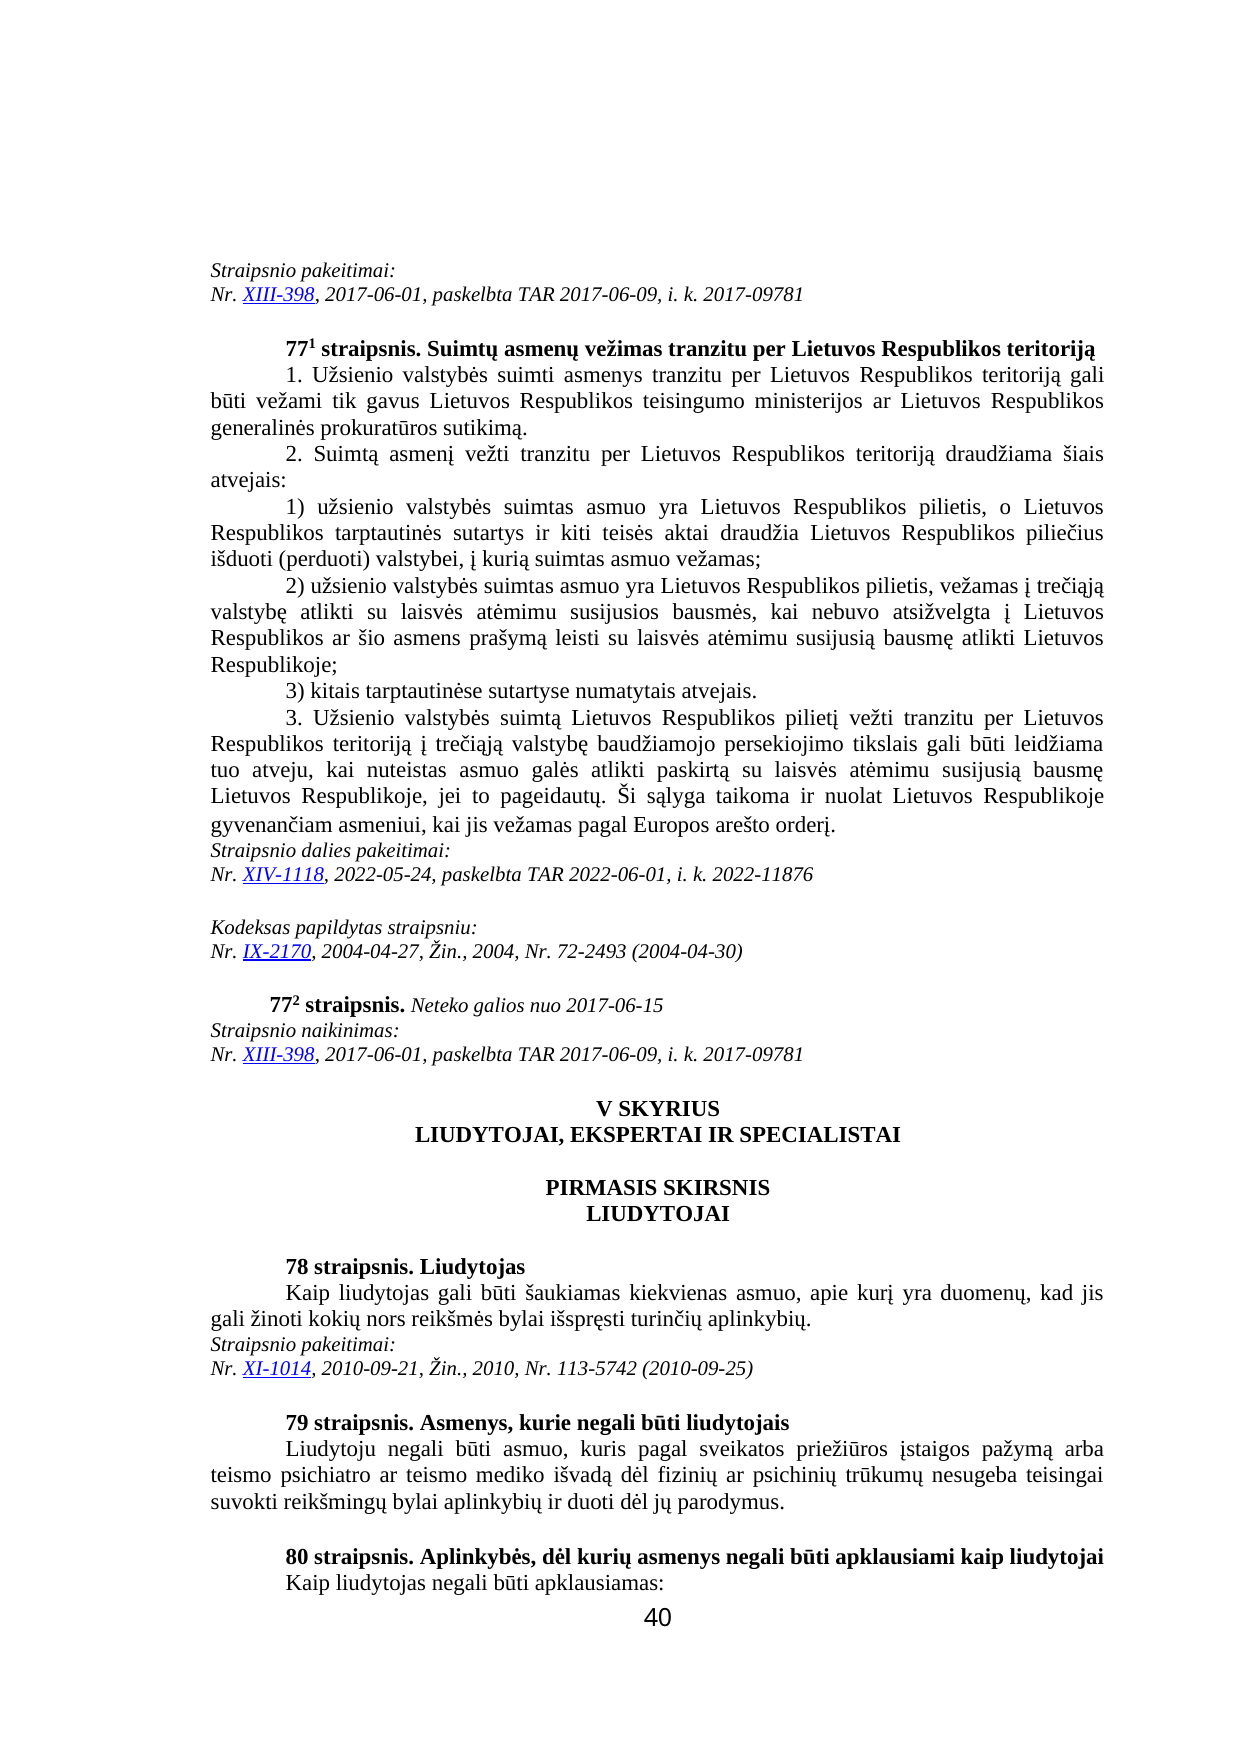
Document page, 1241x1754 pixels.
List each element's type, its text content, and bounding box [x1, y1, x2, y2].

text 772 straipsnis. Neteko galios nuo 2017-06-15 [210, 991, 1105, 1018]
text Nr. XIII-398, 2017-06-01, paskelbta TAR 2017-06-09, i. k. 2017-09781 [210, 1042, 1105, 1066]
text 2) užsienio valstybės suimtas asmuo yra Lietuvos Respublikos pilietis, vežamas į trečiąją valstybę atlikti su laisvės atėmimu susijusios bausmės, kai nebuvo atsižvelgta į Lietuvos Respublikos ar šio asmens prašymą leisti su laisvės atėmimu susijusią bausmę atlikti Lietuvos Respublikoje; [210, 572, 1105, 677]
text Kaip liudytojas negali būti apklausiamas: [210, 1569, 1105, 1596]
text Kaip liudytojas gali būti šaukiamas kiekvienas asmuo, apie kurį yra duomenų, kad jis gali žinoti kokių nors reikšmės bylai išspręsti turinčių aplinkybių. [210, 1279, 1105, 1332]
text Liudytoju negali būti asmuo, kuris pagal sveikatos priežiūros įstaigos pažymą arba teismo psichiatro ar teismo mediko išvadą dėl fizinių ar psichinių trūkumų nesugeba teisingai suvokti reikšmingų bylai aplinkybių ir duoti dėl jų parodymus. [210, 1435, 1105, 1514]
text 1) užsienio valstybės suimtas asmuo yra Lietuvos Respublikos pilietis, o Lietuvos Respublikos tarptautinės sutartys ir kiti teisės aktai draudžia Lietuvos Respublikos piliečius išduoti (perduoti) valstybei, į kurią suimtas asmuo vežamas; [210, 493, 1105, 572]
text Kodeksas papildytas straipsniu: [210, 914, 1105, 939]
text Straipsnio pakeitimai: [210, 258, 1105, 282]
text 3) kitais tarptautinėse sutartyse numatytais atvejais. [210, 677, 1105, 703]
text Nr. XIV-1118, 2022-05-24, paskelbta TAR 2022-06-01, i. k. 2022-11876 [210, 862, 1105, 886]
text 80 straipsnis. Aplinkybės, dėl kurių asmenys negali būti apklausiami kaip liudytojai [285, 1543, 1105, 1569]
text Straipsnio naikinimas: [210, 1018, 1105, 1042]
text PIRMASIS SKIRSNIS [210, 1174, 1105, 1200]
text 2. Suimtą asmenį vežti tranzitu per Lietuvos Respublikos teritoriją draudžiama šiais atvejais: [210, 440, 1105, 493]
text 1. Užsienio valstybės suimti asmenys tranzitu per Lietuvos Respublikos teritoriją gali būti vežami tik gavus Lietuvos Respublikos teisingumo ministerijos ar Lietuvos Respublikos generalinės prokuratūros sutikimą. [210, 361, 1105, 440]
text Nr. XI-1014, 2010-09-21, Žin., 2010, Nr. 113-5742 (2010-09-25) [210, 1356, 1105, 1380]
text Nr. IX-2170, 2004-04-27, Žin., 2004, Nr. 72-2493 (2004-04-30) [210, 939, 1105, 963]
text Liudytojai [210, 1200, 1105, 1226]
text Straipsnio pakeitimai: [210, 1332, 1105, 1356]
text Straipsnio dalies pakeitimai: [210, 838, 1105, 862]
subtitle V skyrius [210, 1095, 1105, 1121]
text 78 straipsnis. Liudytojas [210, 1253, 1105, 1279]
text 3. Užsienio valstybės suimtą Lietuvos Respublikos pilietį vežti tranzitu per Lietuvos Respublikos teritoriją į trečiąją valstybę baudžiamojo persekiojimo tikslais gali būti leidžiama tuo atveju, kai nuteistas asmuo galės atlikti paskirtą su laisvės atėmimu susijusią bausmę Lietuvos Respublikoje, jei to pageidautų. Ši sąlyga taikoma ir nuolat Lietuvos Respublikoje gyvenančiam asmeniui, kai jis vežamas pagal Europos arešto orderį. [210, 703, 1105, 838]
text Nr. XIII-398, 2017-06-01, paskelbta TAR 2017-06-09, i. k. 2017-09781 [210, 282, 1105, 306]
text 79 straipsnis. Asmenys, kurie negali būti liudytojais [210, 1409, 1105, 1435]
text Liudytojai, ekspertai IR SPECIALISTAI [210, 1121, 1105, 1147]
text 771 straipsnis. Suimtų asmenų vežimas tranzitu per Lietuvos Respublikos teritoriją [285, 334, 1105, 361]
